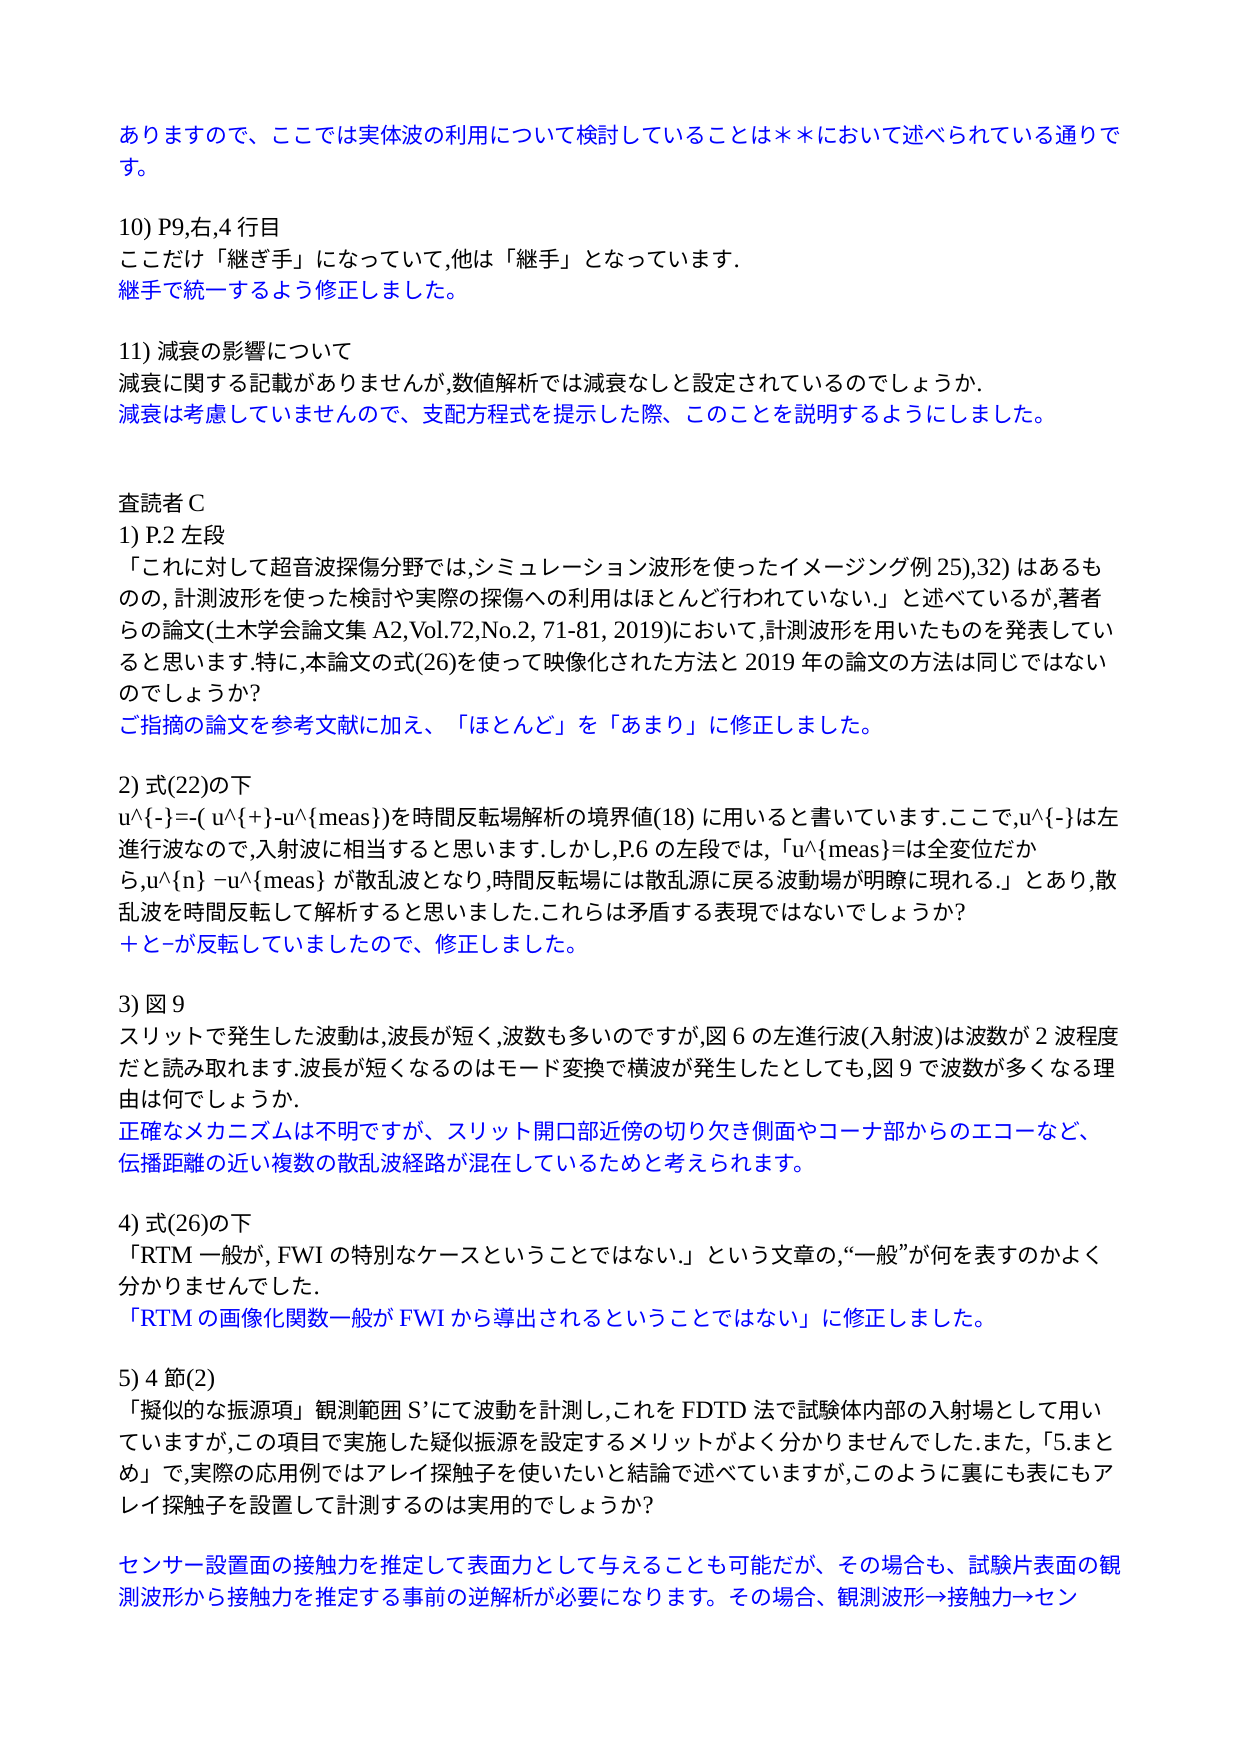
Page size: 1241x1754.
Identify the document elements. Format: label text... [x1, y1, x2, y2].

text 減衰に関する記載がありませんが,数値解析では減衰なしと設定されているのでしょうか. [118, 366, 1122, 397]
text ＋と−が反転していましたので、修正しました。 [118, 927, 1122, 958]
text u^{-}=-( u^{+}-u^{meas})を時間反転場解析の境界値(18) に用いると書いています.ここで,u^{-}は左進行波なので,入射波に相当すると思います.しかし,P.6 の左段では,「u^{meas}=は全変位だから,u^{n} −u^{meas} が散乱波となり,時間反転場には散乱源に戻る波動場が明瞭に現れる.」とあり,散乱波を時間反転して解析すると思いました.これらは矛盾する表現ではないでしょうか? [118, 800, 1122, 927]
text スリットで発生した波動は,波長が短く,波数も多いのですが,図 6 の左進行波(入射波)は波数が 2 波程度だと読み取れます.波長が短くなるのはモード変換で横波が発生したとしても,図 9 で波数が多くなる理由は何でしょうか. [118, 1019, 1122, 1114]
text 「擬似的な振源項」観測範囲 S’にて波動を計測し,これを FDTD 法で試験体内部の入射場として用いていますが,この項目で実施した疑似振源を設定するメリットがよく分かりませんでした.また,「5.まとめ」で,実際の応用例ではアレイ探触子を使いたいと結論で述べていますが,このように裏にも表にもアレイ探触子を設置して計測するのは実用的でしょうか? [118, 1393, 1122, 1520]
text ここだけ「継ぎ手」になっていて,他は「継手」となっています. [118, 242, 1122, 273]
text 5) 4 節(2) [118, 1361, 1122, 1393]
text 1) P.2 左段 [118, 518, 1122, 550]
text センサー設置面の接触力を推定して表面力として与えることも可能だが、その場合も、試験片表面の観測波形から接触力を推定する事前の逆解析が必要になります。その場合、観測波形→接触力→セン [118, 1548, 1122, 1612]
text 減衰は考慮していませんので、支配方程式を提示した際、このことを説明するようにしました。 [118, 397, 1122, 429]
text 11) 減衰の影響について [118, 334, 1122, 366]
text 査読者C [118, 486, 1122, 518]
text 「RTM 一般が, FWI の特別なケースということではない.」という文章の,“一般”が何を表すのかよく分かりませんでした. [118, 1238, 1122, 1301]
text 3) 図 9 [118, 987, 1122, 1019]
text 10) P9,右,4 行目 [118, 210, 1122, 242]
text ご指摘の論文を参考文献に加え、「ほとんど」を「あまり」に修正しました。 [118, 708, 1122, 740]
text 継手で統一するよう修正しました。 [118, 273, 1122, 305]
text 4) 式(26)の下 [118, 1206, 1122, 1238]
text 正確なメカニズムは不明ですが、スリット開口部近傍の切り欠き側面やコーナ部からのエコーなど、伝播距離の近い複数の散乱波経路が混在しているためと考えられます。 [118, 1114, 1122, 1177]
text 「これに対して超音波探傷分野では,シミュレーション波形を使ったイメージング例 25),32) はあるものの, 計測波形を使った検討や実際の探傷への利用はほとんど行われていない.」と述べているが,著者らの論文(土木学会論文集 A2,Vol.72,No.2, 71-81, 2019)において,計測波形を用いたものを発表していると思います.特に,本論文の式(26)を使って映像化された方法と 2019 年の論文の方法は同じではないのでしょうか? [118, 550, 1122, 708]
text 2) 式(22)の下 [118, 768, 1122, 800]
text ありますので、ここでは実体波の利用について検討していることは＊＊において述べられている通りです。 [118, 118, 1122, 181]
text 「RTMの画像化関数一般がFWIから導出されるということではない」に修正しました。 [118, 1301, 1122, 1333]
